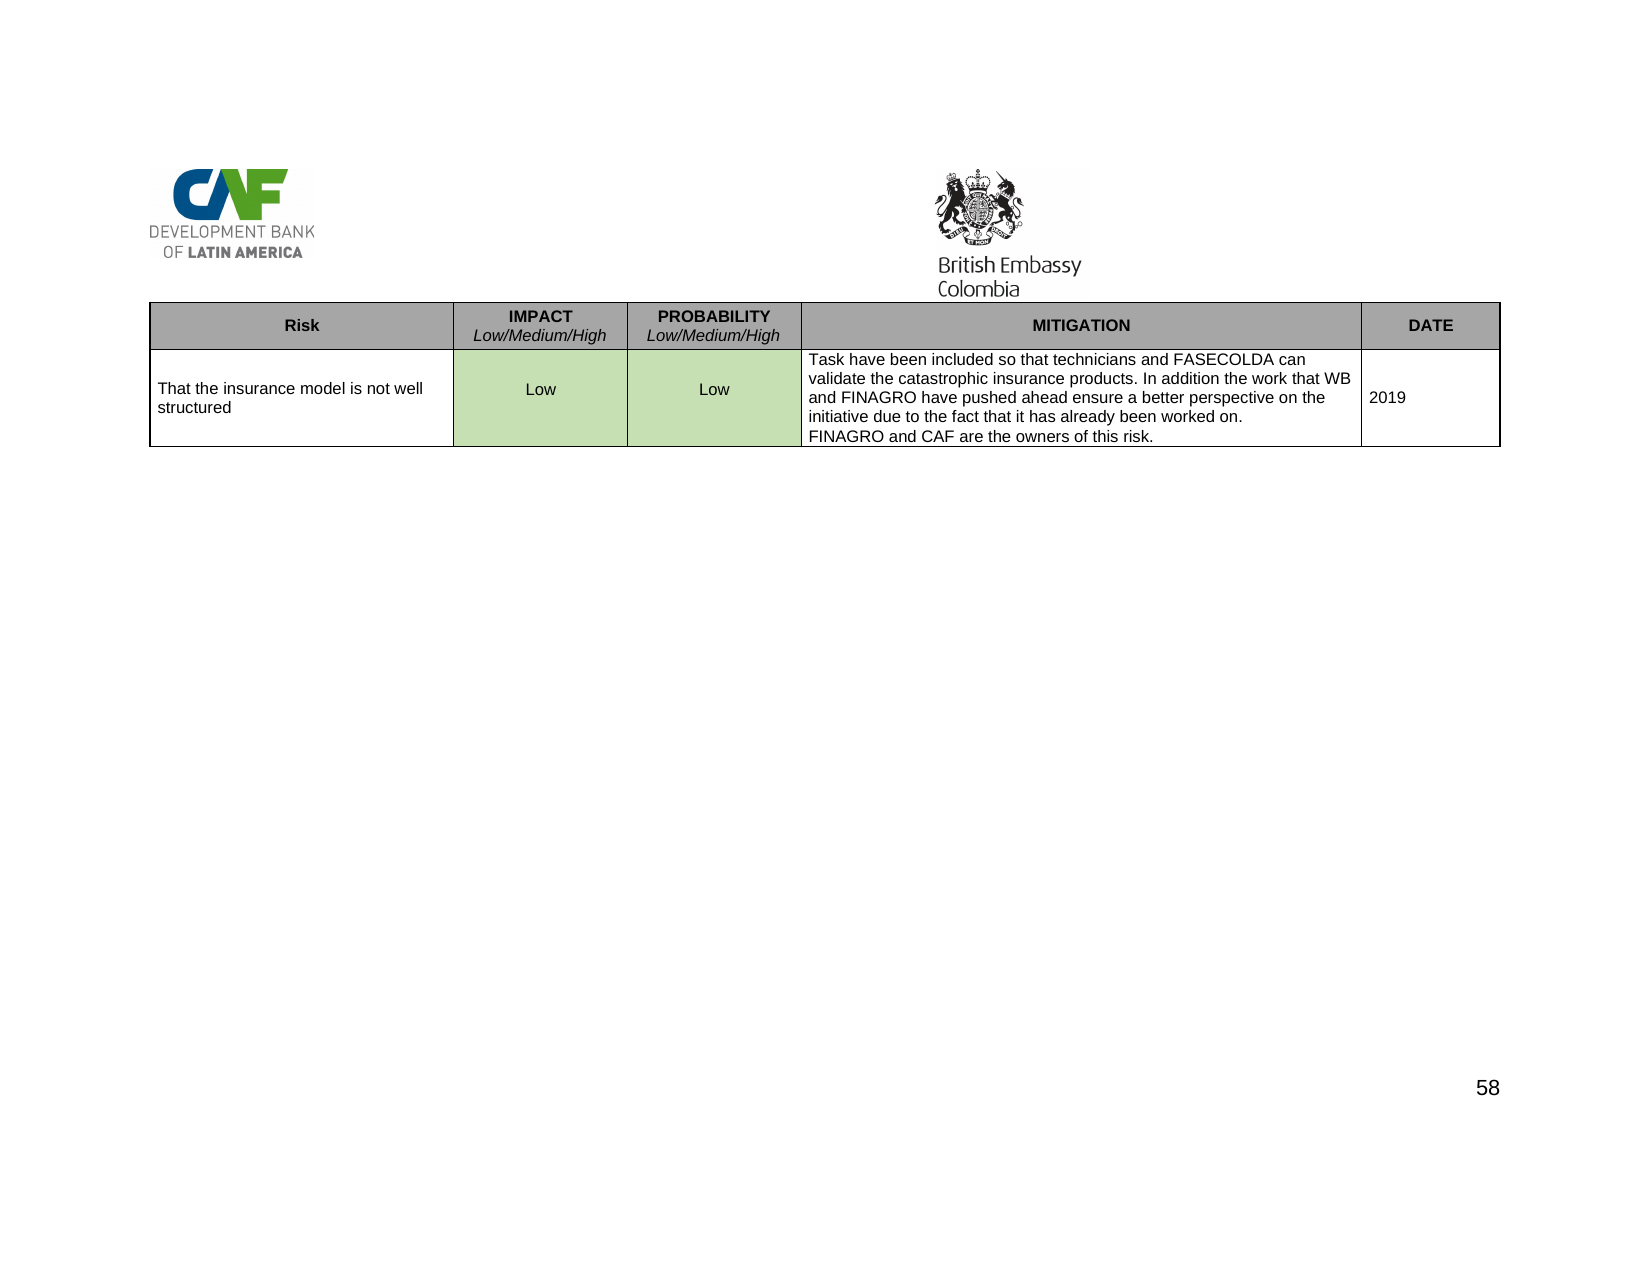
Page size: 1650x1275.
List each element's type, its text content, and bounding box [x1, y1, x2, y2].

table_header MITIGATION [802, 303, 1361, 349]
table_header DATE [1362, 303, 1499, 349]
table_header Risk [151, 303, 453, 349]
table_cell Task have been included so that technicians and FASECOLDA can validate the catastrophic insurance products. In addition the work that WB and FINAGRO have pushed ahead ensure a better perspective on the initiative due to the fact that it has already been worked on. FINAGRO and CAF are the owners of this risk. [802, 350, 1361, 446]
table_cell 2019 [1362, 350, 1499, 446]
table_cell Low [628, 350, 801, 446]
table_header IMPACT Low/Medium/High [454, 303, 627, 349]
table_cell Low [454, 350, 627, 446]
table_cell That the insurance model is not well structured [151, 350, 453, 446]
table_header PROBABILITY Low/Medium/High [628, 303, 801, 349]
